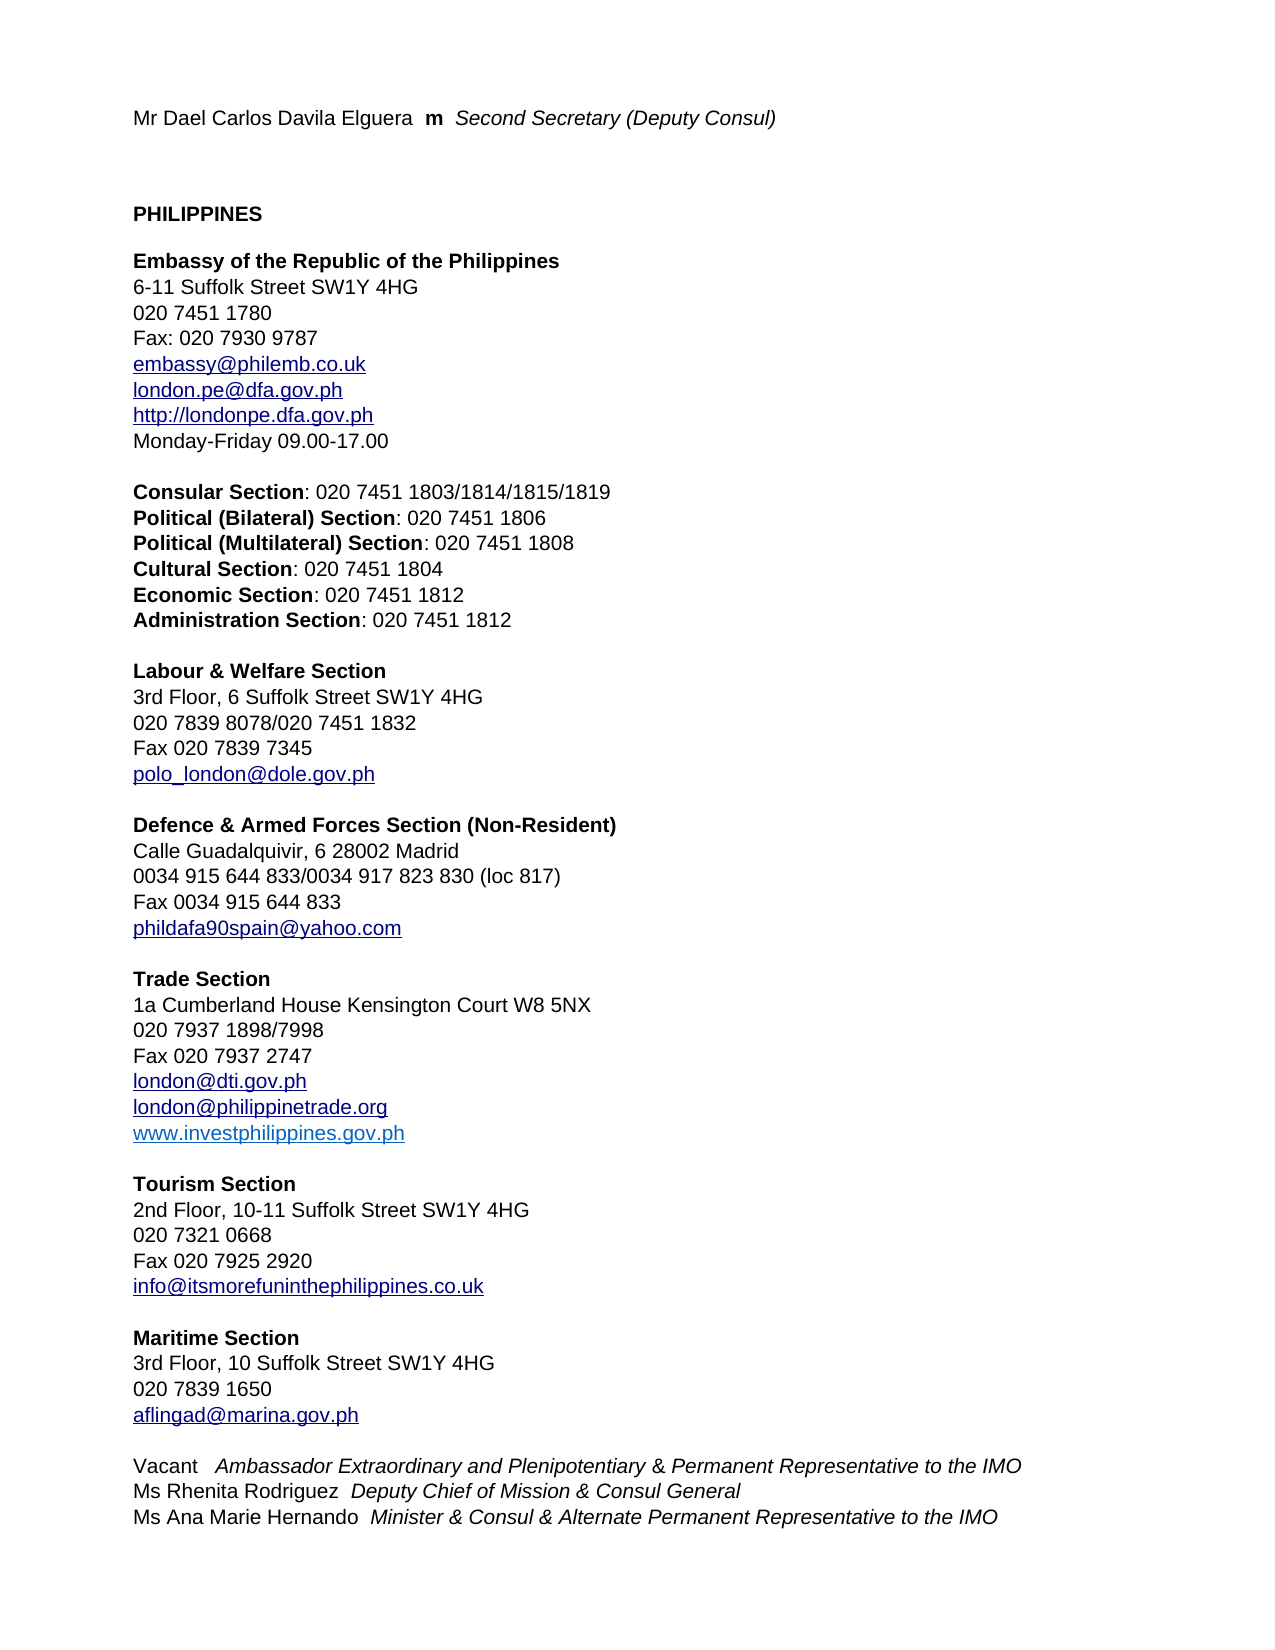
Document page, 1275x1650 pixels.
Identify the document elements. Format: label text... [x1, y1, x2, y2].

text 2nd Floor, 10-11 Suffolk Street SW1Y 4HG [133, 1197, 1181, 1221]
text 020 7937 1898/7998 [133, 1018, 1181, 1042]
text PHILIPPINES [133, 201, 1181, 225]
text london@philippinetrade.org [133, 1095, 1181, 1119]
text london.pe@dfa.gov.ph [133, 377, 1181, 401]
text Ms Rhenita Rodriguez Deputy Chief of Mission & Consul General [133, 1479, 1181, 1503]
text Fax 020 7925 2920 [133, 1249, 1181, 1273]
text 0034 915 644 833/0034 917 823 830 (loc 817) [133, 864, 1181, 888]
text 020 7839 8078/020 7451 1832 [133, 711, 1181, 734]
text Administration Section: 020 7451 1812 [133, 608, 1181, 632]
text Economic Section: 020 7451 1812 [133, 582, 1181, 606]
text Consular Section: 020 7451 1803/1814/1815/1819 [133, 480, 1181, 504]
text Vacant Ambassador Extraordinary and Plenipotentiary & Permanent Representative to the IMO [133, 1454, 1181, 1478]
text Embassy of the Republic of the Philippines [133, 249, 1181, 273]
text 3rd Floor, 6 Suffolk Street SW1Y 4HG [133, 685, 1181, 709]
text 3rd Floor, 10 Suffolk Street SW1Y 4HG [133, 1351, 1181, 1375]
text www.investphilippines.gov.ph [133, 1121, 1181, 1144]
text Cultural Section: 020 7451 1804 [133, 557, 1181, 581]
text Fax: 020 7930 9787 [133, 326, 1181, 350]
text Mr Dael Carlos Davila Elguera m Second Secretary (Deputy Consul) [133, 106, 1181, 129]
text 1a Cumberland House Kensington Court W8 5NX [133, 992, 1181, 1016]
text polo_london@dole.gov.ph [133, 762, 1181, 786]
text Calle Guadalquivir, 6 28002 Madrid [133, 839, 1181, 863]
text 6-11 Suffolk Street SW1Y 4HG [133, 275, 1181, 299]
text Political (Bilateral) Section: 020 7451 1806 [133, 506, 1181, 529]
text Trade Section [133, 967, 1181, 991]
text Political (Multilateral) Section: 020 7451 1808 [133, 531, 1181, 555]
text Fax 0034 915 644 833 [133, 890, 1181, 914]
text info@itsmorefuninthephilippines.co.uk [133, 1274, 1181, 1298]
text Fax 020 7937 2747 [133, 1044, 1181, 1068]
text Maritime Section [133, 1326, 1181, 1349]
text Monday-Friday 09.00-17.00 [133, 429, 1181, 453]
text Labour & Welfare Section [133, 659, 1181, 683]
text 020 7839 1650 [133, 1377, 1181, 1401]
text embassy@philemb.co.uk [133, 352, 1181, 376]
text Fax 020 7839 7345 [133, 736, 1181, 760]
text 020 7321 0668 [133, 1223, 1181, 1247]
text phildafa90spain@yahoo.com [133, 916, 1181, 939]
text london@dti.gov.ph [133, 1069, 1181, 1093]
text Tourism Section [133, 1172, 1181, 1196]
text Ms Ana Marie Hernando Minister & Consul & Alternate Permanent Representative to the IMO [133, 1505, 1181, 1529]
text http://londonpe.dfa.gov.ph [133, 403, 1181, 427]
text Defence & Armed Forces Section (Non-Resident) [133, 813, 1181, 837]
text 020 7451 1780 [133, 301, 1181, 324]
text aflingad@marina.gov.ph [133, 1402, 1181, 1426]
